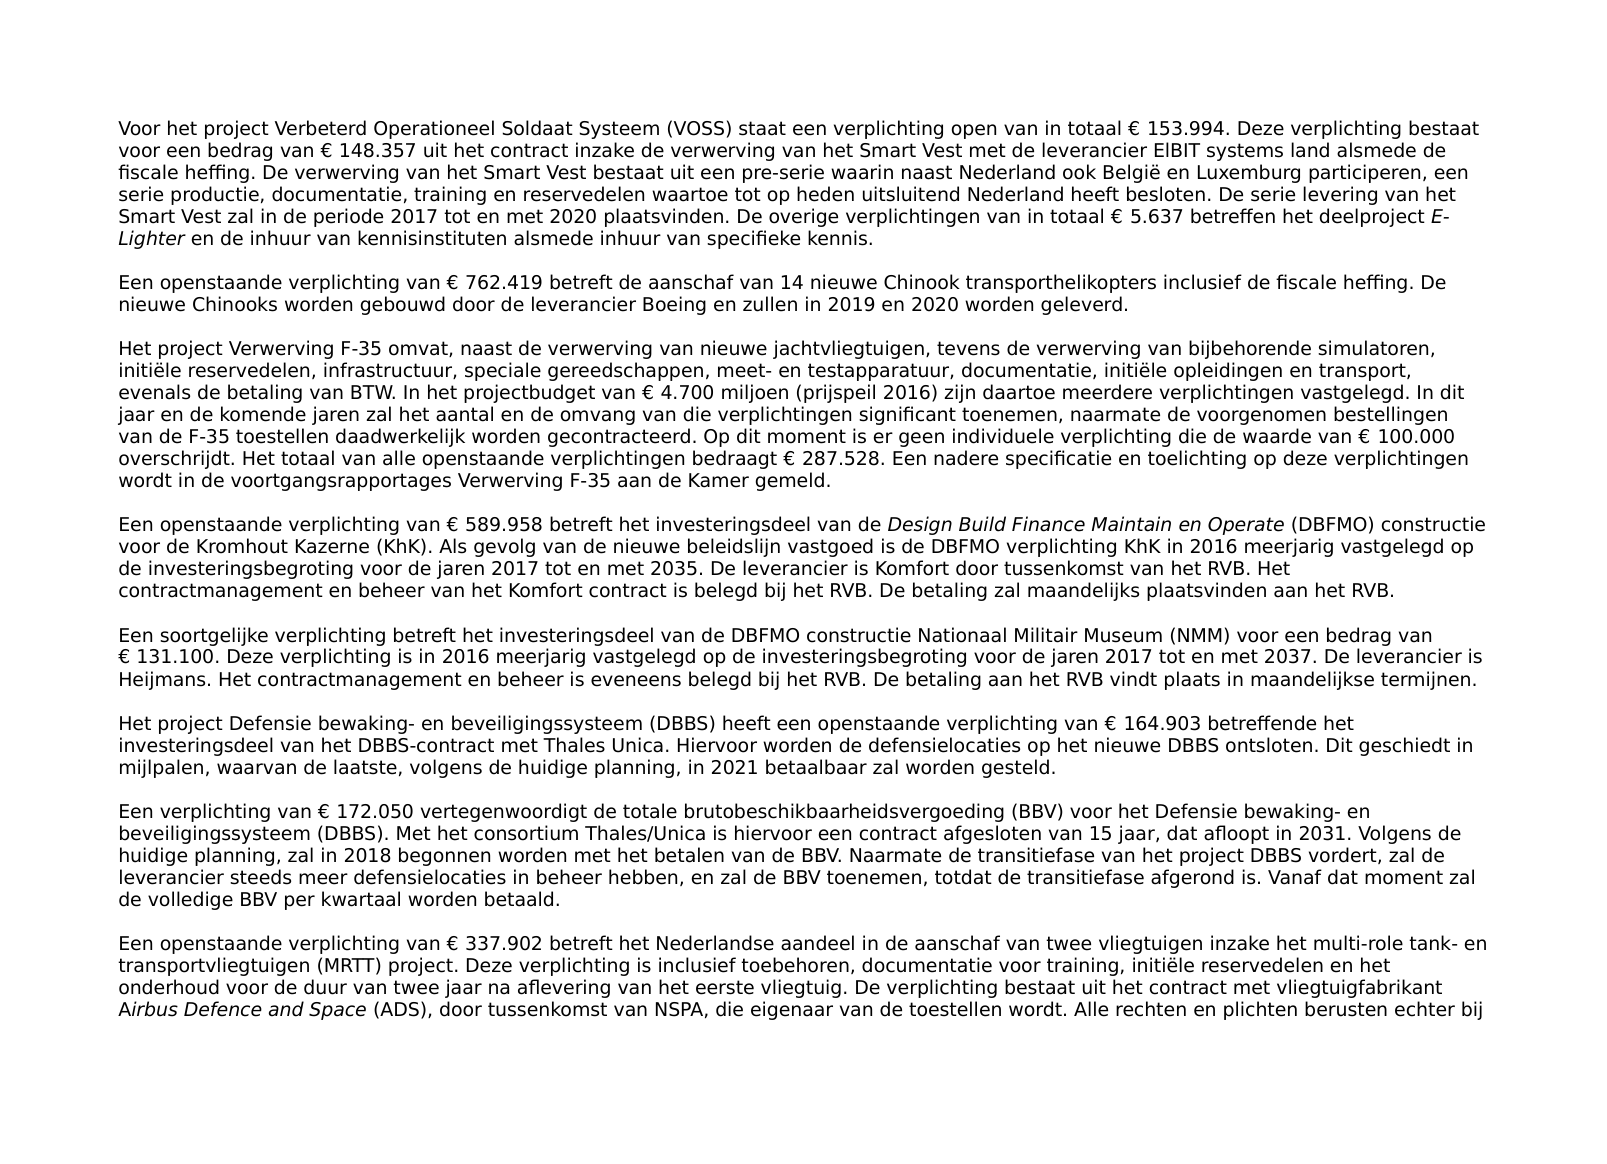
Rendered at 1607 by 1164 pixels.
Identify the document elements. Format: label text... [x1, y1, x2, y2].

text Een openstaande verplichting van € 762.419 betreft de aanschaf van 14 nieuwe Chinook transporthelikopters inclusief de fiscale heffing. De nieuwe Chinooks worden gebouwd door de leverancier Boeing en zullen in 2019 en 2020 worden geleverd. [118, 272, 1488, 316]
text Het project Defensie bewaking- en beveiligingssysteem (DBBS) heeft een openstaande verplichting van € 164.903 betreffende het investeringsdeel van het DBBS-contract met Thales Unica. Hiervoor worden de defensielocaties op het nieuwe DBBS ontsloten. Dit geschiedt in mijlpalen, waarvan de laatste, volgens de huidige planning, in 2021 betaalbaar zal worden gesteld. [118, 713, 1488, 778]
text Voor het project Verbeterd Operationeel Soldaat Systeem (VOSS) staat een verplichting open van in totaal € 153.994. Deze verplichting bestaat voor een bedrag van € 148.357 uit het contract inzake de verwerving van het Smart Vest met de leverancier ElBIT systems land alsmede de fiscale heffing. De verwerving van het Smart Vest bestaat uit een pre-serie waarin naast Nederland ook België en Luxemburg participeren, een serie productie, documentatie, training en reservedelen waartoe tot op heden uitsluitend Nederland heeft besloten. De serie levering van het Smart Vest zal in de periode 2017 tot en met 2020 plaatsvinden. De overige verplichtingen van in totaal € 5.637 betreffen het deelproject E-Lighter en de inhuur van kennisinstituten alsmede inhuur van specifieke kennis. [118, 118, 1488, 250]
text Een openstaande verplichting van € 589.958 betreft het investeringsdeel van de Design Build Finance Maintain en Operate (DBFMO) constructie voor de Kromhout Kazerne (KhK). Als gevolg van de nieuwe beleidslijn vastgoed is de DBFMO verplichting KhK in 2016 meerjarig vastgelegd op de investeringsbegroting voor de jaren 2017 tot en met 2035. De leverancier is Komfort door tussenkomst van het RVB. Het contractmanagement en beheer van het Komfort contract is belegd bij het RVB. De betaling zal maandelijks plaatsvinden aan het RVB. [118, 514, 1488, 602]
text Het project Verwerving F-35 omvat, naast de verwerving van nieuwe jachtvliegtuigen, tevens de verwerving van bijbehorende simulatoren, initiële reservedelen, infrastructuur, speciale gereedschappen, meet- en testapparatuur, documentatie, initiële opleidingen en transport, evenals de betaling van BTW. In het projectbudget van € 4.700 miljoen (prijspeil 2016) zijn daartoe meerdere verplichtingen vastgelegd. In dit jaar en de komende jaren zal het aantal en de omvang van die verplichtingen significant toenemen, naarmate de voorgenomen bestellingen van de F-35 toestellen daadwerkelijk worden gecontracteerd. Op dit moment is er geen individuele verplichting die de waarde van € 100.000 overschrijdt. Het totaal van alle openstaande verplichtingen bedraagt € 287.528. Een nadere specificatie en toelichting op deze verplichtingen wordt in de voortgangsrapportages Verwerving F-35 aan de Kamer gemeld. [118, 338, 1488, 492]
text Een openstaande verplichting van € 337.902 betreft het Nederlandse aandeel in de aanschaf van twee vliegtuigen inzake het multi-role tank- en transportvliegtuigen (MRTT) project. Deze verplichting is inclusief toebehoren, documentatie voor training, initiële reservedelen en het onderhoud voor de duur van twee jaar na aflevering van het eerste vliegtuig. De verplichting bestaat uit het contract met vliegtuigfabrikant Airbus Defence and Space (ADS), door tussenkomst van NSPA, die eigenaar van de toestellen wordt. Alle rechten en plichten berusten echter bij [118, 933, 1488, 1021]
text Een verplichting van € 172.050 vertegenwoordigt de totale brutobeschikbaarheidsvergoeding (BBV) voor het Defensie bewaking- en beveiligingssysteem (DBBS). Met het consortium Thales/Unica is hiervoor een contract afgesloten van 15 jaar, dat afloopt in 2031. Volgens de huidige planning, zal in 2018 begonnen worden met het betalen van de BBV. Naarmate de transitiefase van het project DBBS vordert, zal de leverancier steeds meer defensielocaties in beheer hebben, en zal de BBV toenemen, totdat de transitiefase afgerond is. Vanaf dat moment zal de volledige BBV per kwartaal worden betaald. [118, 801, 1488, 911]
text Een soortgelijke verplichting betreft het investeringsdeel van de DBFMO constructie Nationaal Militair Museum (NMM) voor een bedrag van € 131.100. Deze verplichting is in 2016 meerjarig vastgelegd op de investeringsbegroting voor de jaren 2017 tot en met 2037. De leverancier is Heijmans. Het contractmanagement en beheer is eveneens belegd bij het RVB. De betaling aan het RVB vindt plaats in maandelijkse termijnen. [118, 624, 1488, 690]
